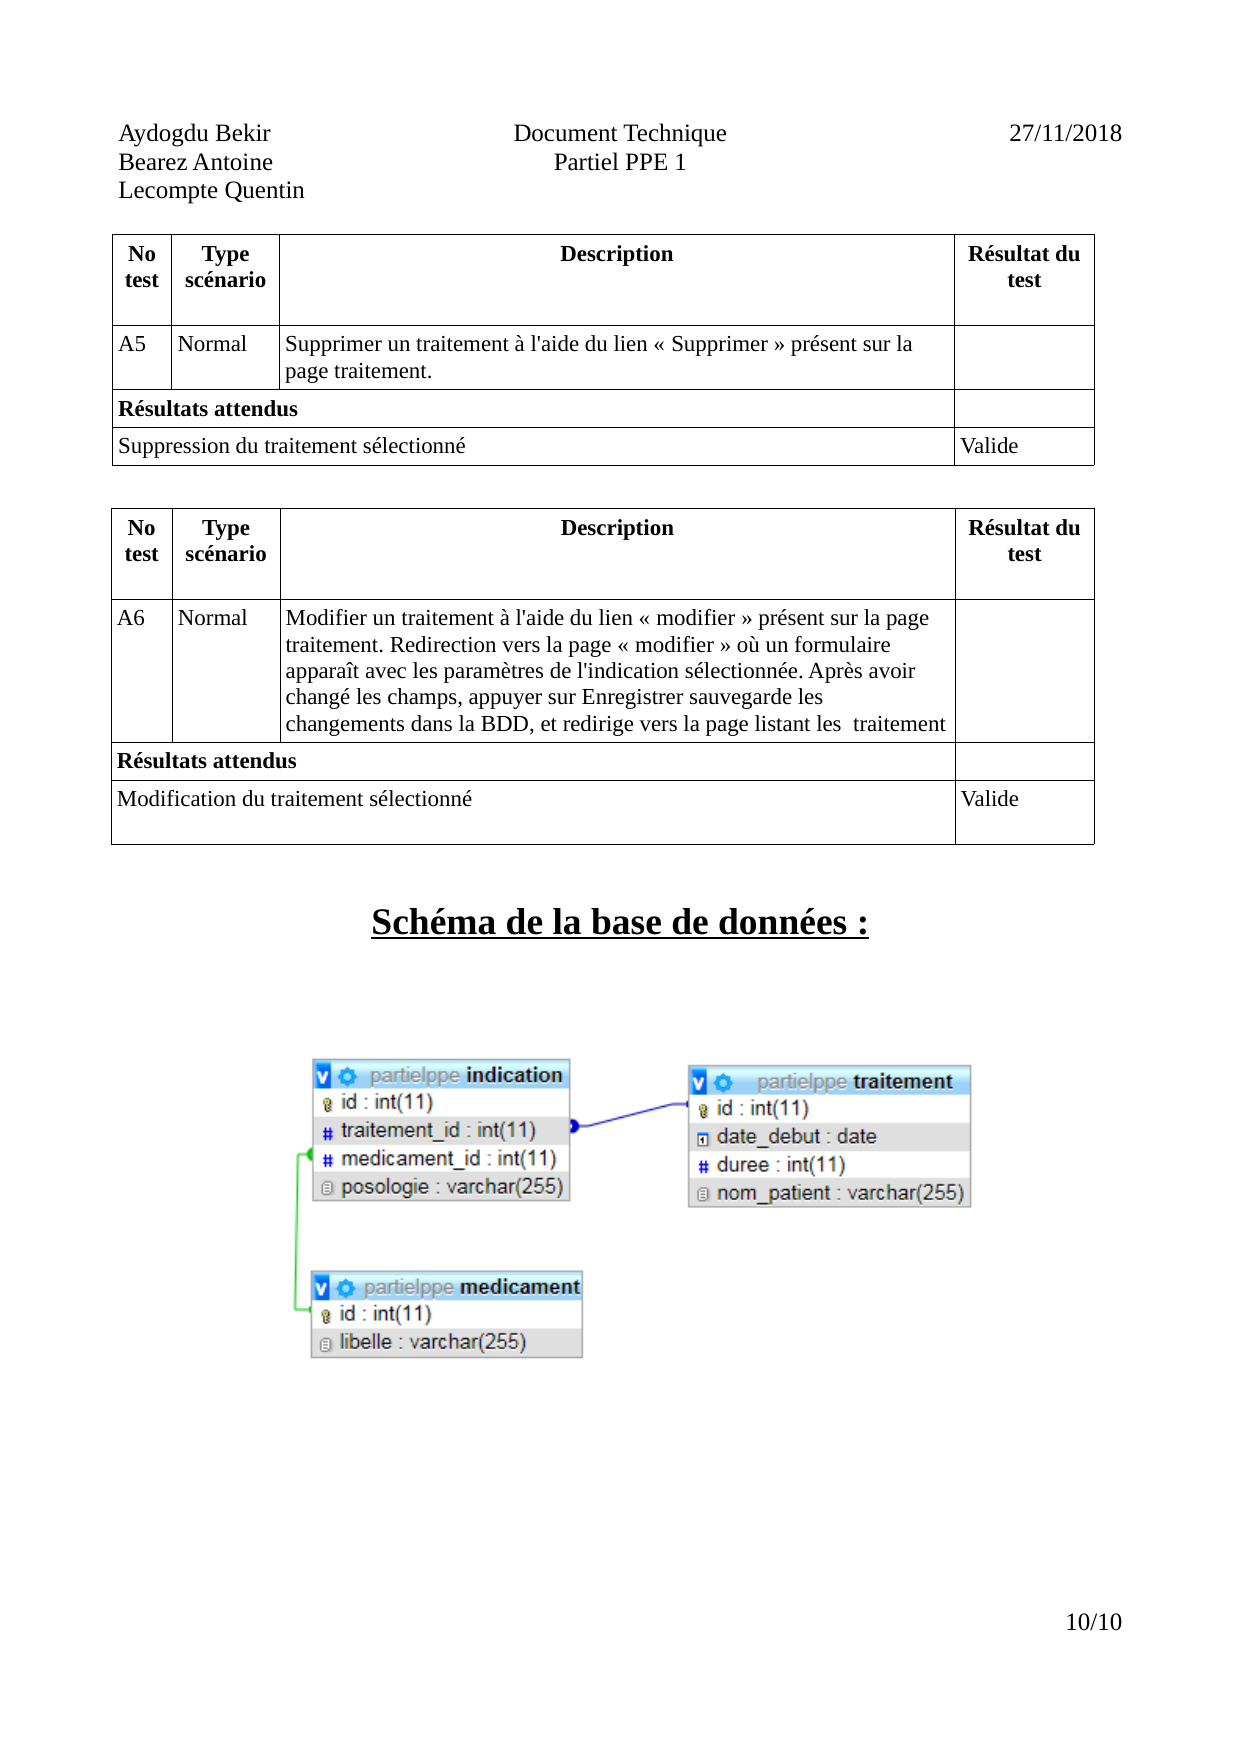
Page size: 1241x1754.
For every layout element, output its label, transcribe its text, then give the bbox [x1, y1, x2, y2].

table_cell Valide [956, 781, 1094, 844]
table_cell Modifier un traitement à l'aide du lien « modifier » présent sur la page traitement. Redirection vers la page « modifier » où un formulaire apparaît avec les paramètres de l'indication sélectionnée. Après avoir changé les champs, appuyer sur Enregistrer sauvegarde les changements dans la BDD, et redirige vers la page listant les traitement [281, 600, 955, 742]
picture [242, 1026, 992, 1415]
table_cell Suppression du traitement sélectionné [113, 428, 954, 464]
table_cell [956, 743, 1094, 780]
table_cell [956, 600, 1094, 742]
table_cell Supprimer un traitement à l'aide du lien « Supprimer » présent sur la page traitement. [280, 326, 954, 389]
table_cell A5 [113, 326, 171, 389]
table_cell A6 [112, 600, 172, 742]
table_cell [955, 326, 1094, 389]
table_header No test [113, 235, 171, 324]
table_cell Résultats attendus [113, 390, 954, 427]
table_cell [955, 390, 1094, 427]
table_header Type scénario [172, 235, 279, 324]
table_header Description [280, 235, 954, 324]
table_cell Résultats attendus [112, 743, 955, 780]
table_cell Modification du traitement sélectionné [112, 781, 955, 844]
table_header Description [281, 509, 955, 598]
table_header No test [112, 509, 172, 598]
table_header Résultat du test [956, 509, 1094, 598]
text Schéma de la base de données : [118, 900, 1122, 943]
table_header Type scénario [173, 509, 280, 598]
table_cell Normal [173, 600, 280, 742]
table_cell Normal [172, 326, 279, 389]
table_cell Valide [955, 428, 1094, 464]
table_header Résultat du test [955, 235, 1094, 324]
